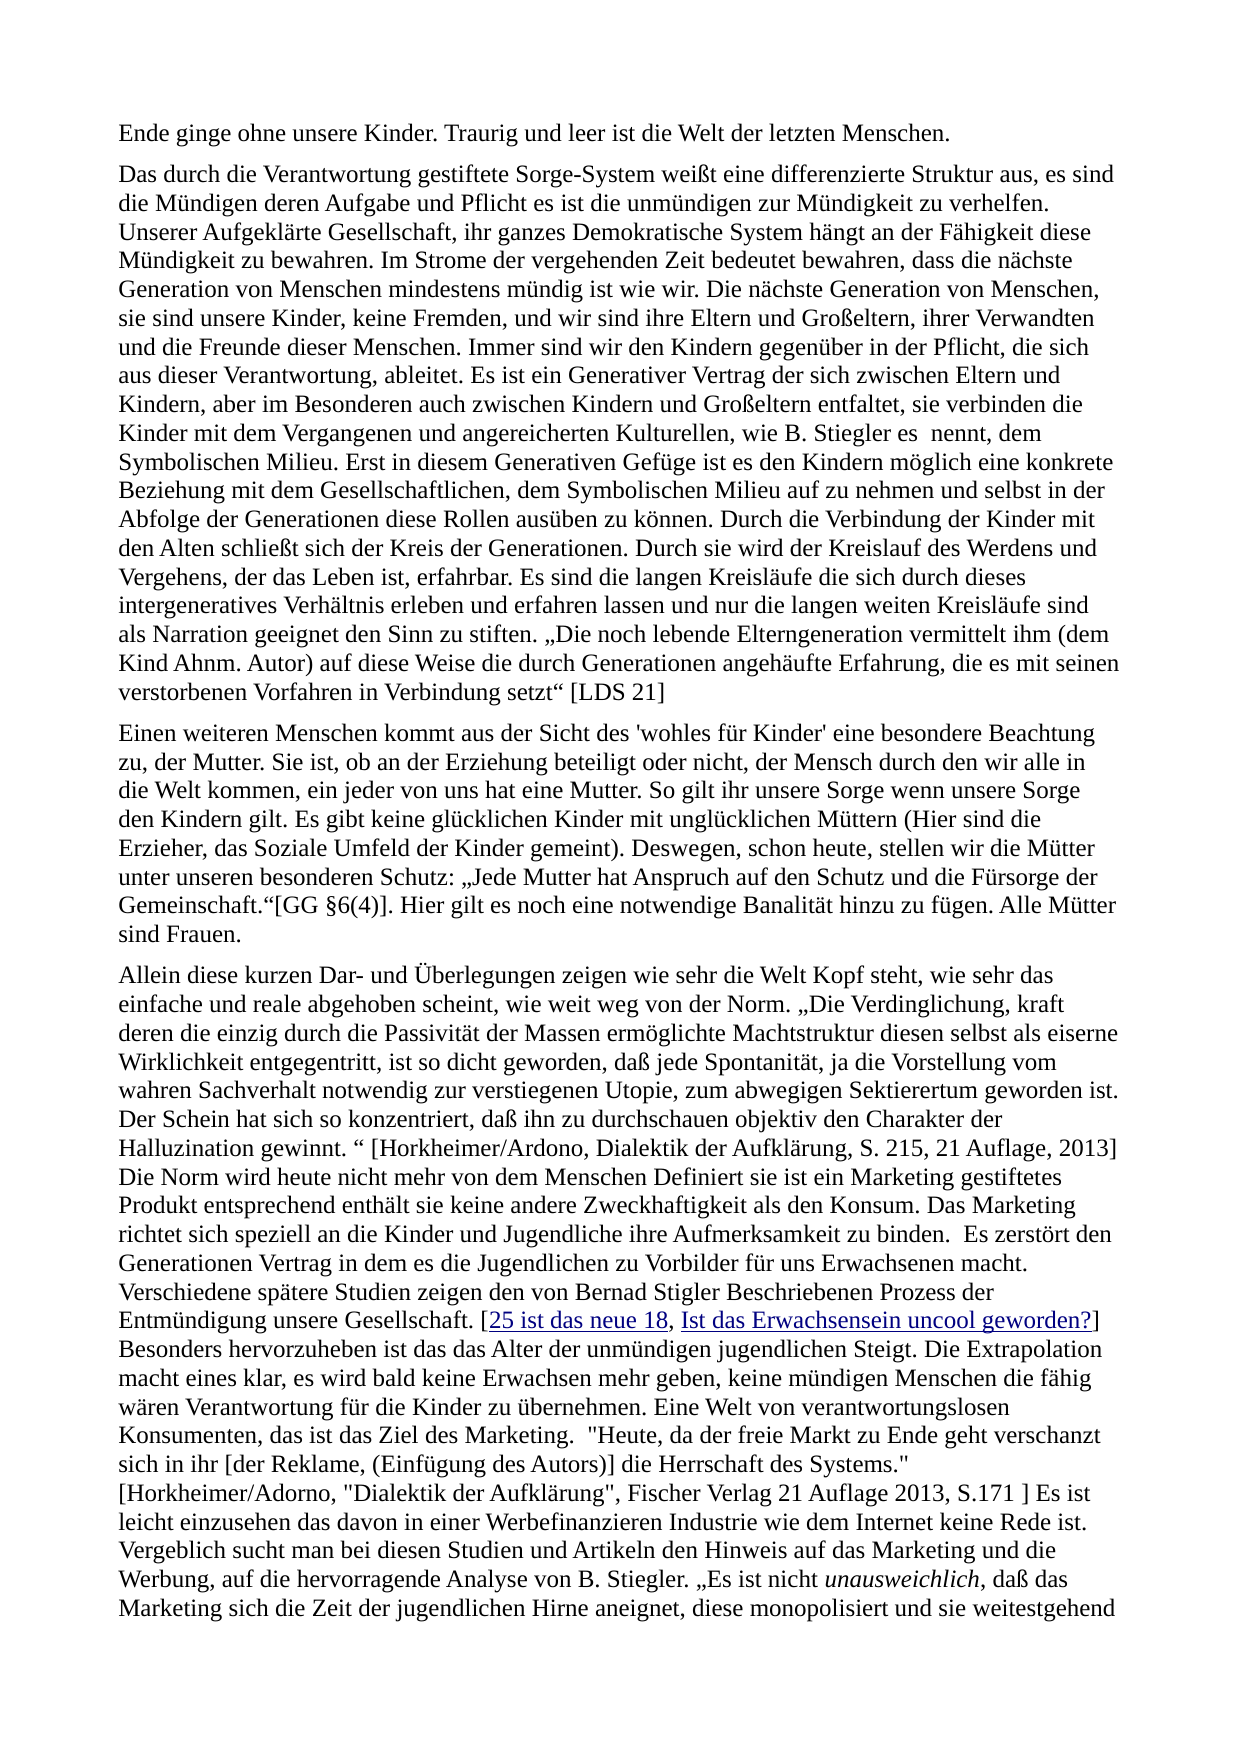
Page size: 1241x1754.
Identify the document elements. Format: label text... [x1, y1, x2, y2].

text Das durch die Verantwortung gestiftete Sorge-System weißt eine differenzierte Struktur aus, es sind die Mündigen deren Aufgabe und Pflicht es ist die unmündigen zur Mündigkeit zu verhelfen. Unserer Aufgeklärte Gesellschaft, ihr ganzes Demokratische System hängt an der Fähigkeit diese Mündigkeit zu bewahren. Im Strome der vergehenden Zeit bedeutet bewahren, dass die nächste Generation von Menschen mindestens mündig ist wie wir. Die nächste Generation von Menschen, sie sind unsere Kinder, keine Fremden, und wir sind ihre Eltern und Großeltern, ihrer Verwandten und die Freunde dieser Menschen. Immer sind wir den Kindern gegenüber in der Pflicht, die sich aus dieser Verantwortung, ableitet. Es ist ein Generativer Vertrag der sich zwischen Eltern und Kindern, aber im Besonderen auch zwischen Kindern und Großeltern entfaltet, sie verbinden die Kinder mit dem Vergangenen und angereicherten Kulturellen, wie B. Stiegler es nennt, dem Symbolischen Milieu. Erst in diesem Generativen Gefüge ist es den Kindern möglich eine konkrete Beziehung mit dem Gesellschaftlichen, dem Symbolischen Milieu auf zu nehmen und selbst in der Abfolge der Generationen diese Rollen ausüben zu können. Durch die Verbindung der Kinder mit den Alten schließt sich der Kreis der Generationen. Durch sie wird der Kreislauf des Werdens und Vergehens, der das Leben ist, erfahrbar. Es sind die langen Kreisläufe die sich durch dieses intergeneratives Verhältnis erleben und erfahren lassen und nur die langen weiten Kreisläufe sind als Narration geeignet den Sinn zu stiften. „Die noch lebende Elterngeneration vermittelt ihm (dem Kind Ahnm. Autor) auf diese Weise die durch Generationen angehäufte Erfahrung, die es mit seinen verstorbenen Vorfahren in Verbindung setzt“ [LDS 21] [118, 159, 1122, 706]
text Einen weiteren Menschen kommt aus der Sicht des 'wohles für Kinder' eine besondere Beachtung zu, der Mutter. Sie ist, ob an der Erziehung beteiligt oder nicht, der Mensch durch den wir alle in die Welt kommen, ein jeder von uns hat eine Mutter. So gilt ihr unsere Sorge wenn unsere Sorge den Kindern gilt. Es gibt keine glücklichen Kinder mit unglücklichen Müttern (Hier sind die Erzieher, das Soziale Umfeld der Kinder gemeint). Deswegen, schon heute, stellen wir die Mütter unter unseren besonderen Schutz: „Jede Mutter hat Anspruch auf den Schutz und die Fürsorge der Gemeinschaft.“[GG §6(4)]. Hier gilt es noch eine notwendige Banalität hinzu zu fügen. Alle Mütter sind Frauen. [118, 718, 1122, 948]
text Ende ginge ohne unsere Kinder. Traurig und leer ist die Welt der letzten Menschen. [118, 118, 1122, 147]
text Allein diese kurzen Dar- und Überlegungen zeigen wie sehr die Welt Kopf steht, wie sehr das einfache und reale abgehoben scheint, wie weit weg von der Norm. „Die Verdinglichung, kraft deren die einzig durch die Passivität der Massen ermöglichte Machtstruktur diesen selbst als eiserne Wirklichkeit entgegentritt, ist so dicht geworden, daß jede Spontanität, ja die Vorstellung vom wahren Sachverhalt notwendig zur verstiegenen Utopie, zum abwegigen Sektierertum geworden ist. Der Schein hat sich so konzentriert, daß ihn zu durchschauen objektiv den Charakter der Halluzination gewinnt. “ [Horkheimer/Ardono, Dialektik der Aufklärung, S. 215, 21 Auflage, 2013] Die Norm wird heute nicht mehr von dem Menschen Definiert sie ist ein Marketing gestiftetes Produkt entsprechend enthält sie keine andere Zweckhaftigkeit als den Konsum. Das Marketing richtet sich speziell an die Kinder und Jugendliche ihre Aufmerksamkeit zu binden. Es zerstört den Generationen Vertrag in dem es die Jugendlichen zu Vorbilder für uns Erwachsenen macht. Verschiedene spätere Studien zeigen den von Bernad Stigler Beschriebenen Prozess der Entmündigung unsere Gesellschaft. [25 ist das neue 18, Ist das Erwachsensein uncool geworden?] Besonders hervorzuheben ist das das Alter der unmündigen jugendlichen Steigt. Die Extrapolation macht eines klar, es wird bald keine Erwachsen mehr geben, keine mündigen Menschen die fähig wären Verantwortung für die Kinder zu übernehmen. Eine Welt von verantwortungslosen Konsumenten, das ist das Ziel des Marketing. "Heute, da der freie Markt zu Ende geht verschanzt sich in ihr [der Reklame, (Einfügung des Autors)] die Herrschaft des Systems." [Horkheimer/Adorno, "Dialektik der Aufklärung", Fischer Verlag 21 Auflage 2013, S.171 ] Es ist leicht einzusehen das davon in einer Werbefinanzieren Industrie wie dem Internet keine Rede ist. Vergeblich sucht man bei diesen Studien und Artikeln den Hinweis auf das Marketing und die Werbung, auf die hervorragende Analyse von B. Stiegler. „Es ist nicht unausweichlich, daß das Marketing sich die Zeit der jugendlichen Hirne aneignet, diese monopolisiert und sie weitestgehend [118, 961, 1122, 1622]
